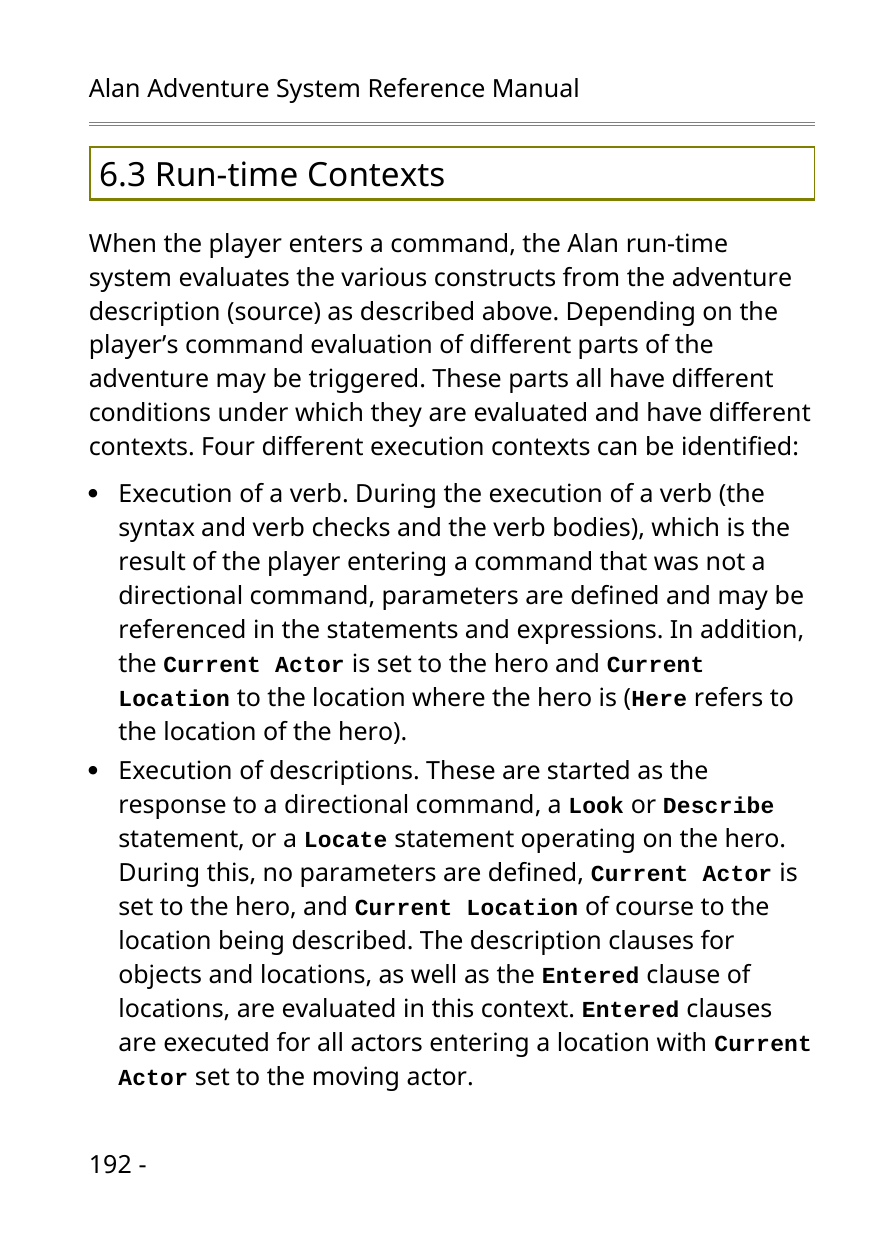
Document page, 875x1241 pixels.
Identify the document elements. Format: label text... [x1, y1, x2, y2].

list Execution of descriptions. These are started as the response to a di­rectional command, a Look or Describe statement, or a Lo­cate statement operating on the hero. During this, no parameters are defined, Current Actor is set to the hero, and Current Location of course to the location being described. The description clauses for objects and locations, as well as the Entered clause of locations, are evaluated in this context. Entered clauses are executed for all actors entering a location with Current Actor set to the moving actor. [88, 753, 815, 1093]
text When the player enters a command, the Alan run-time system evaluates the various constructs from the adventure description (source) as described above. Depending on the player’s command evaluation of different parts of the adventure may be triggered. These parts all have different conditions un­der which they are evaluated and have different contexts. Four different execution contexts can be identified: [88, 226, 815, 463]
subtitle Run-time Contexts [91, 148, 814, 198]
list Execution of a verb. During the execution of a verb (the syntax and verb checks and the verb bodies), which is the result of the player entering a command that was not a directional command, param­eters are defined and may be referenced in the statements and ex­pressions. In addition, the Current Actor is set to the hero and Current Location to the location where the hero is (Here refers to the location of the hero). [88, 476, 815, 747]
